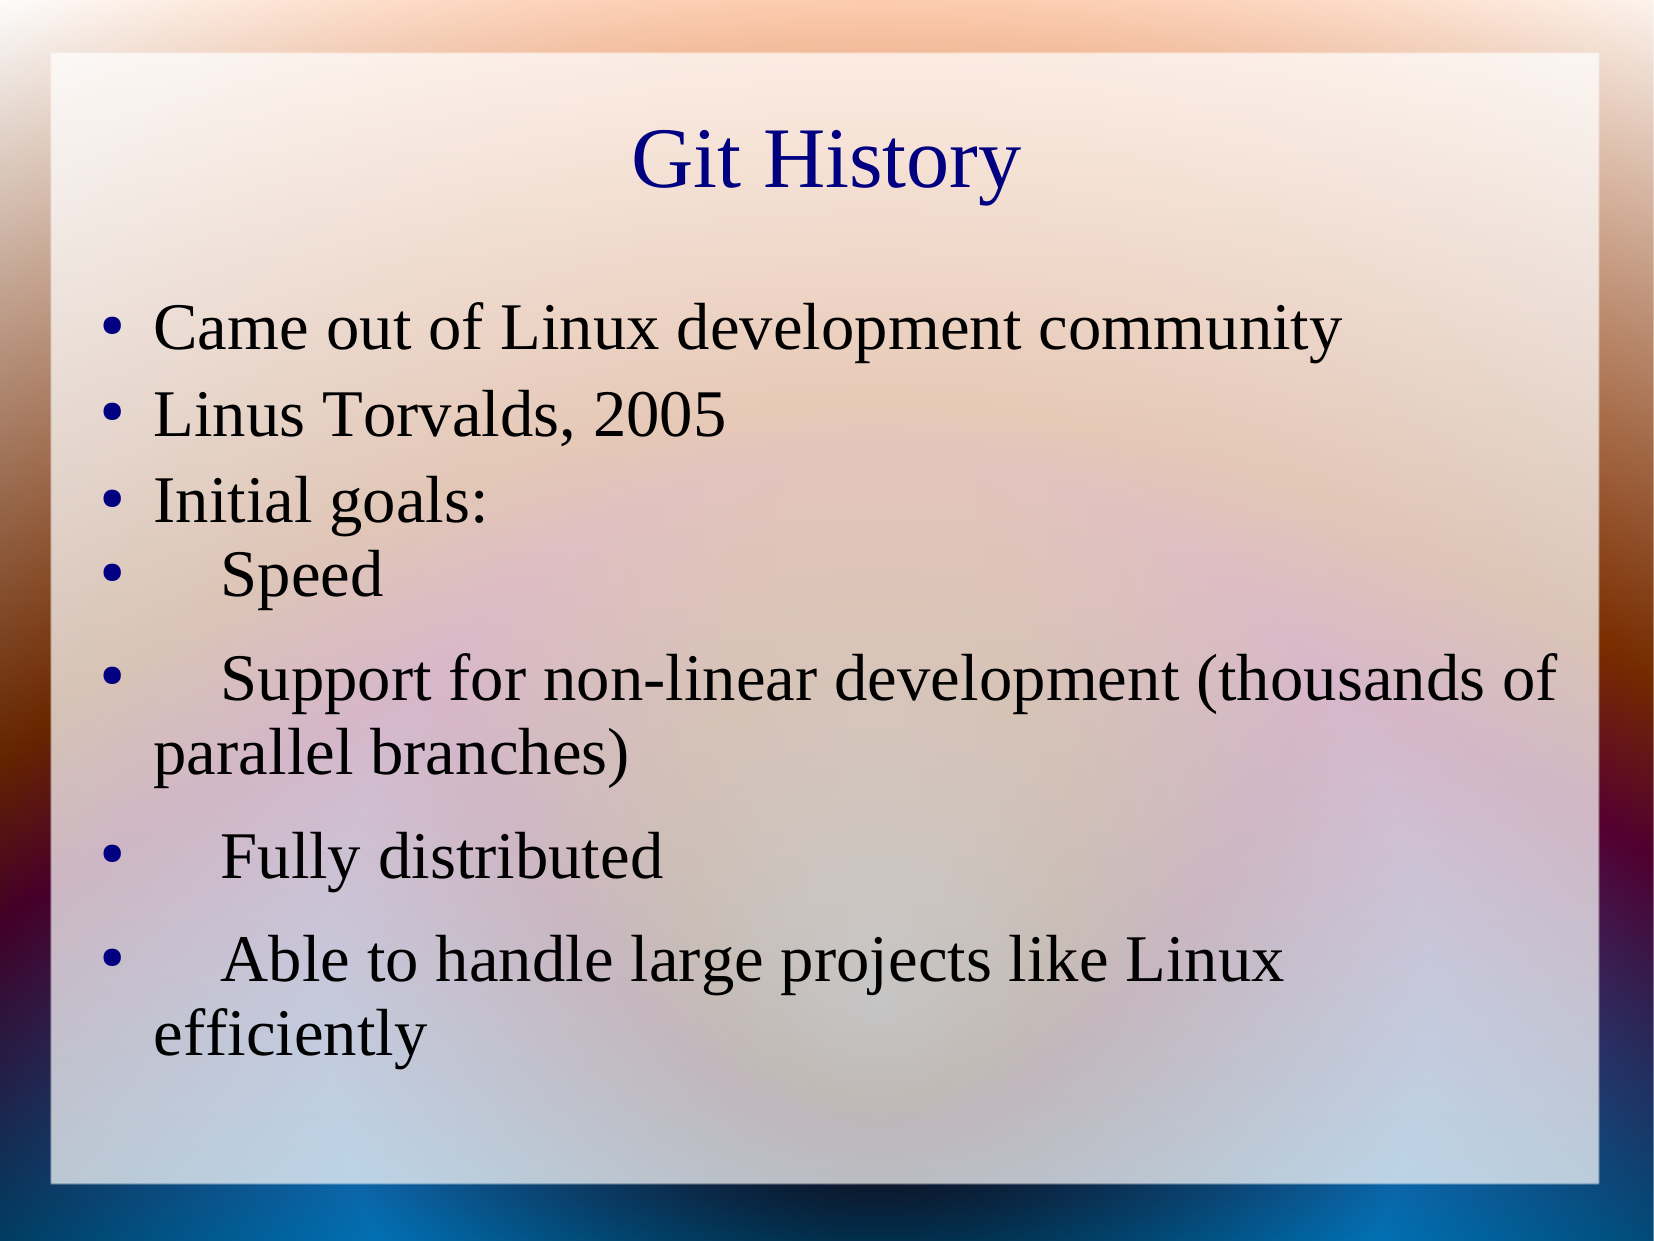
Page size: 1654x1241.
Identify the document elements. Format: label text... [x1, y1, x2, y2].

picture [0, 0, 1654, 1241]
title Git History [82, 55, 1571, 263]
list Came out of Linux development community Linus Torvalds, 2005 Initial goals: Speed Support for non-linear development (thousands of parallel branches) Fully distributed Able to handle large projects like Linux efficiently [82, 290, 1571, 1010]
